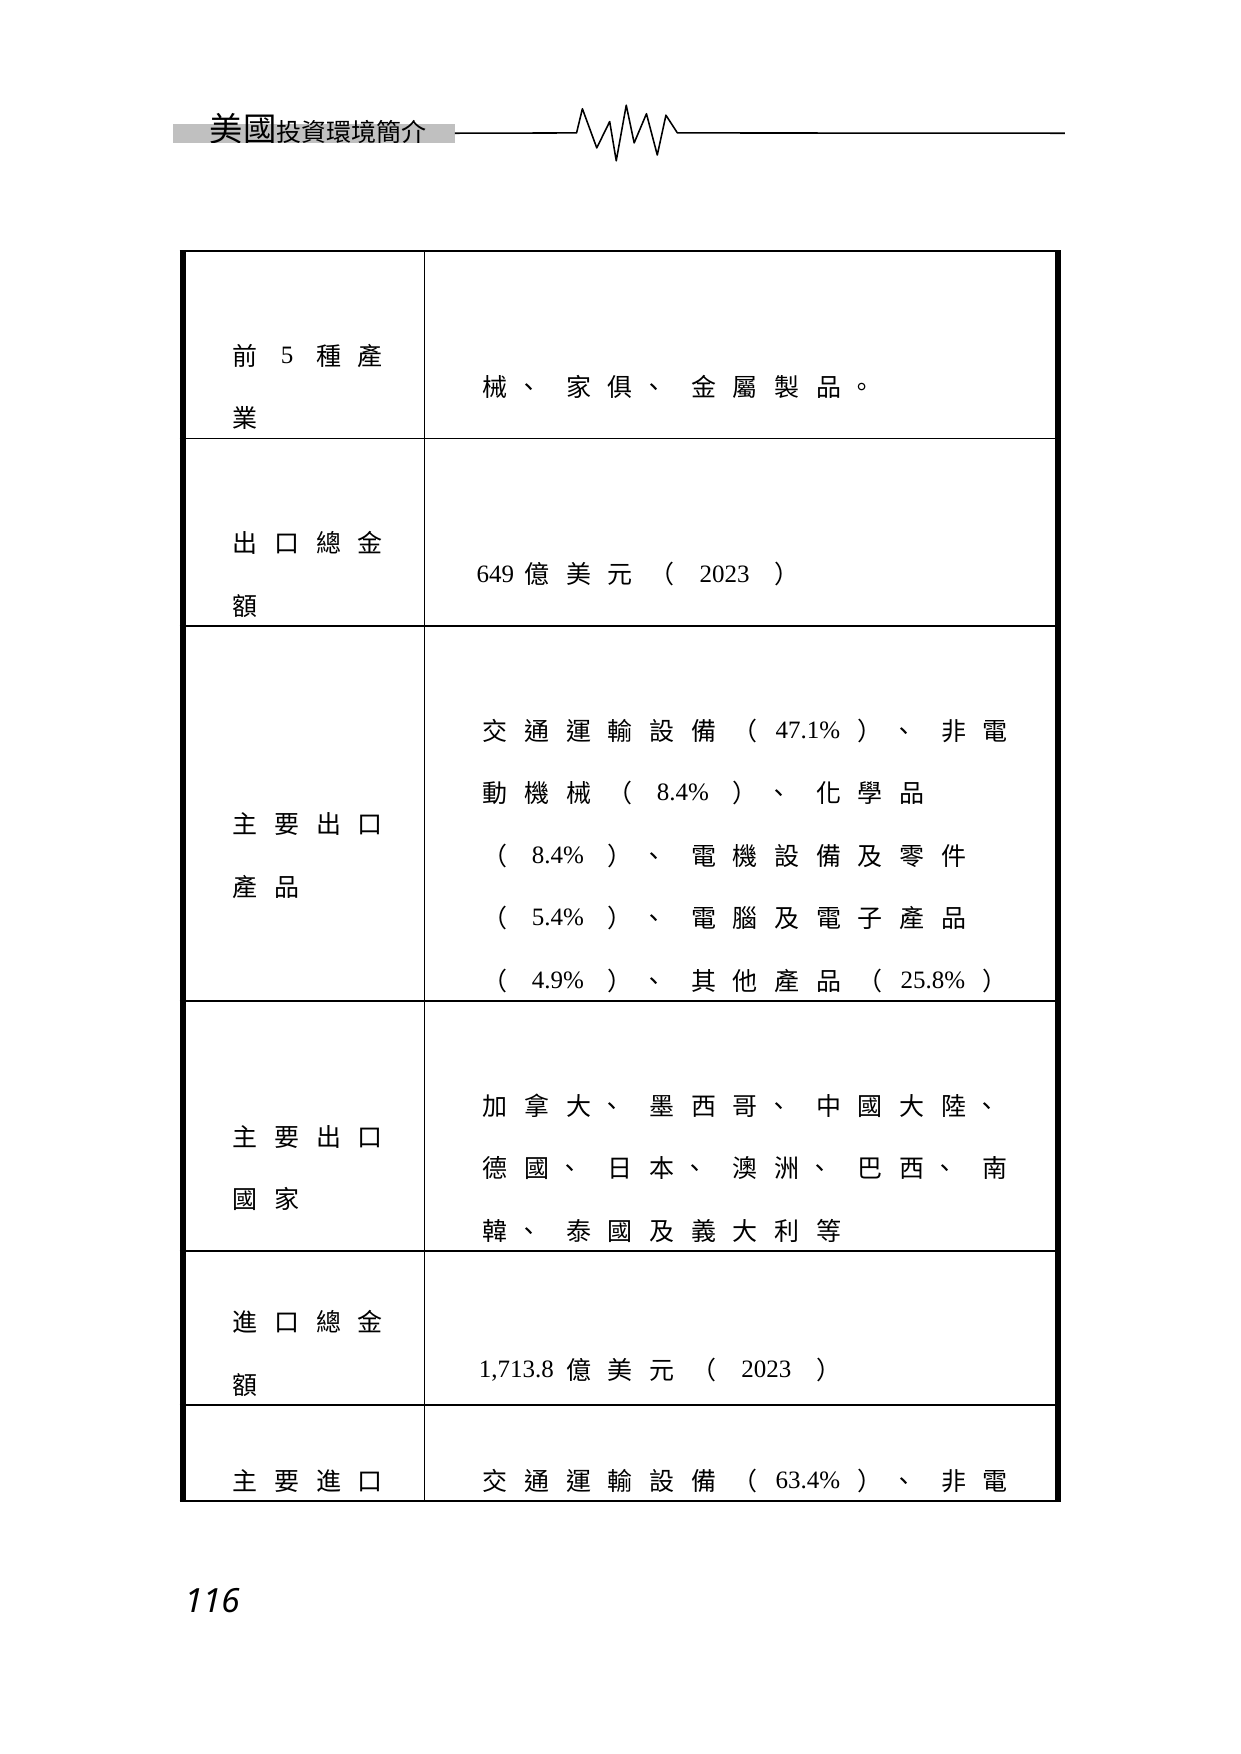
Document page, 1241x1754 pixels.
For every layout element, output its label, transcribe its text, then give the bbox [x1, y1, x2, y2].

table_cell 前5種產業 [186, 252, 424, 438]
table_cell 交通運輸設備（63.4%）、非電 [425, 1406, 1055, 1500]
table_cell 主要出口國家 [186, 1002, 424, 1250]
table_cell 649億美元（2023） [425, 439, 1055, 625]
table_cell 出口總金額 [186, 439, 424, 625]
table_cell 械、家俱、金屬製品。 [425, 252, 1055, 438]
table_cell 加拿大、墨西哥、中國大陸、德國、日本、澳洲、巴西、南韓、泰國及義大利等 [425, 1002, 1055, 1250]
table_cell 主要出口產品 [186, 627, 424, 1000]
table_cell 1,713.8億美元（2023） [425, 1252, 1055, 1404]
table_cell 進口總金額 [186, 1252, 424, 1404]
table_cell 主要進口 [186, 1406, 424, 1500]
table_cell 交通運輸設備（47.1%）、非電動機械（8.4%）、化學品（8.4%）、電機設備及零件（5.4%）、電腦及電子產品（4.9%）、其他產品（25.8%） [425, 627, 1055, 1000]
